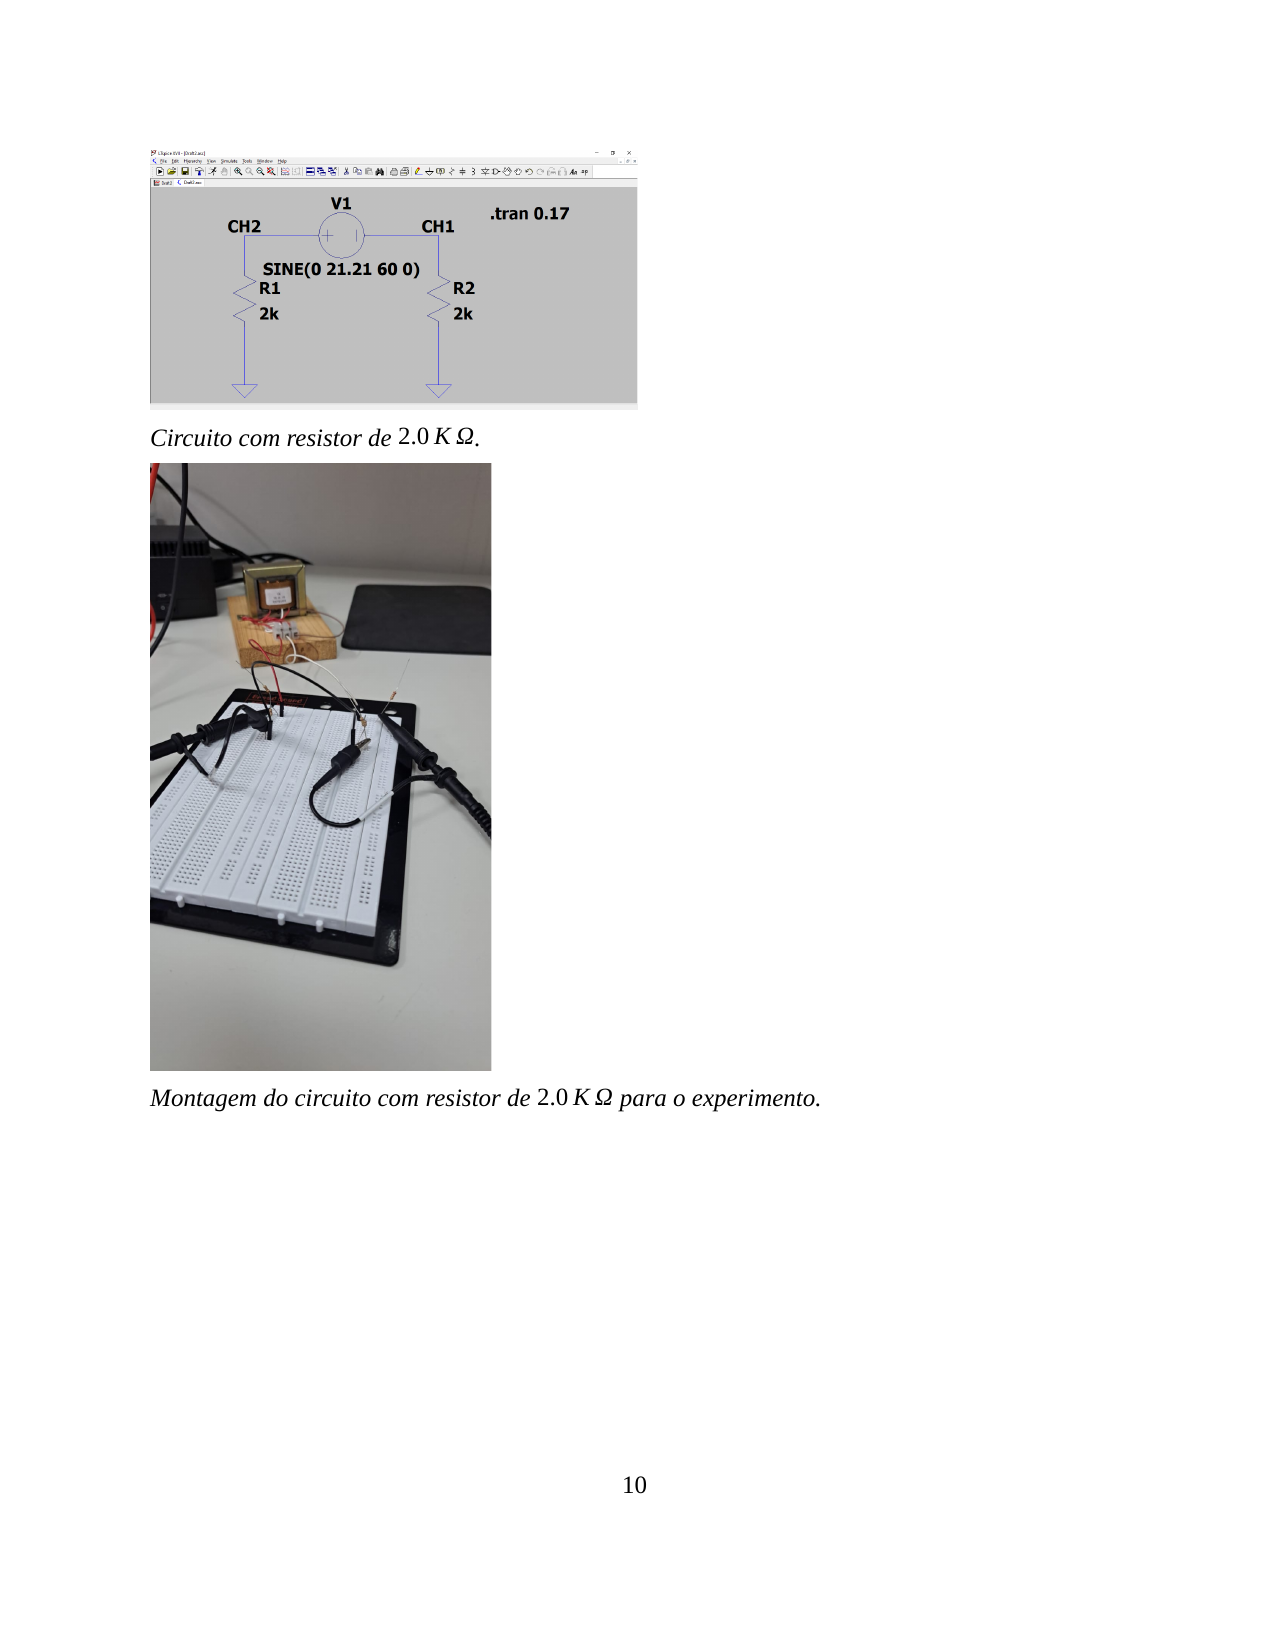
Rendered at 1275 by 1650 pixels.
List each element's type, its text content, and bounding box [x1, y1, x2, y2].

text Montagem do circuito com resistor de para o experimento. [150, 1083, 1125, 1112]
picture [150, 150, 638, 410]
text Circuito com resistor de . [150, 423, 1125, 451]
picture [150, 463, 492, 1071]
